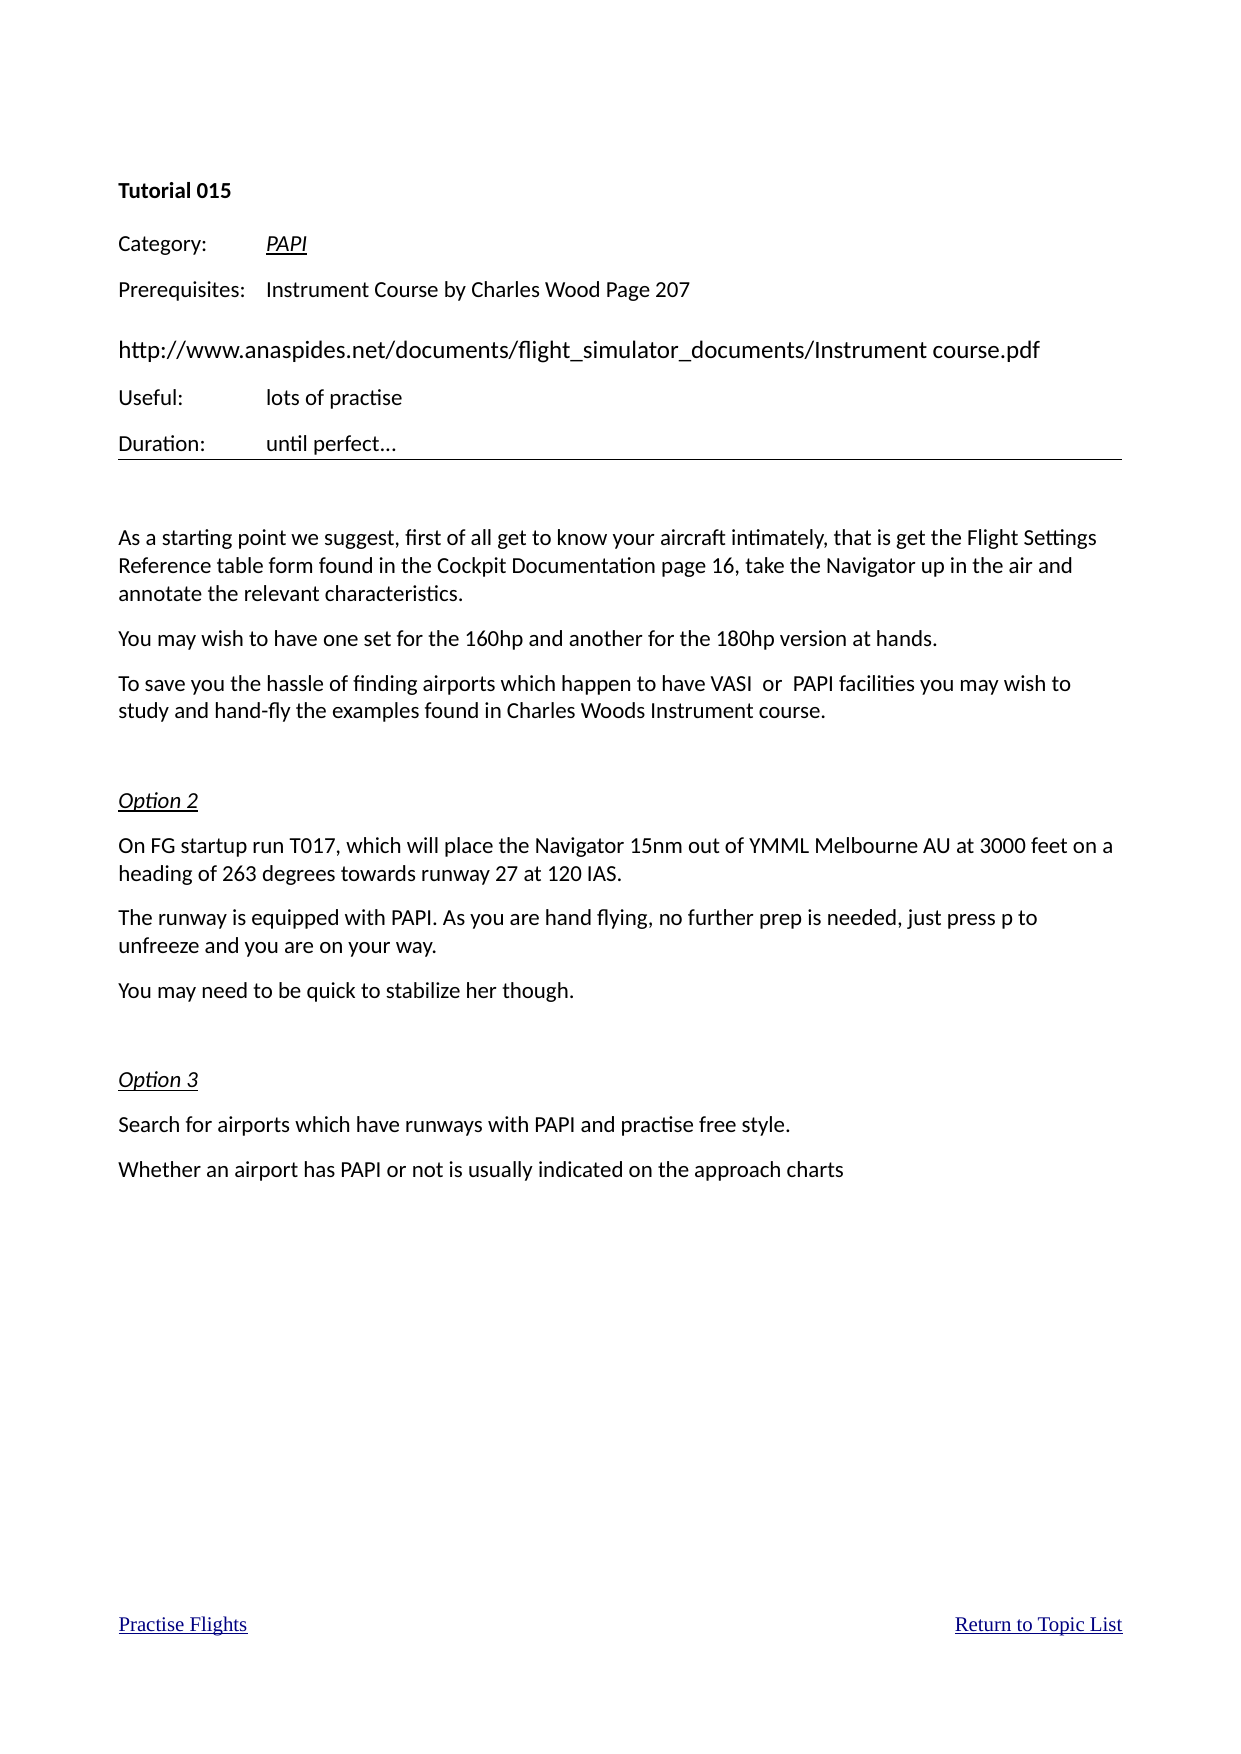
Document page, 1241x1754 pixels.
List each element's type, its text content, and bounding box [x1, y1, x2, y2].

text Option 2 [118, 786, 1122, 814]
text You may wish to have one set for the 160hp and another for the 180hp version at hands. [118, 624, 1122, 652]
text Search for airports which have runways with PAPI and practise free style. [118, 1110, 1122, 1138]
text Whether an airport has PAPI or not is usually indicated on the approach charts [118, 1155, 1122, 1183]
text To save you the hassle of finding airports which happen to have VASI or PAPI facilities you may wish to study and hand-fly the examples found in Charles Woods Instrument course. [118, 669, 1122, 725]
text Category: PAPI [118, 229, 1122, 257]
text Useful: lots of practise [118, 383, 1122, 411]
text Duration: until perfect... [118, 429, 1122, 459]
text Tutorial 015 [118, 176, 1122, 204]
text As a starting point we suggest, first of all get to know your aircraft intimately, that is get the Flight Settings Reference table form found in the Cockpit Documentation page 16, take the Navigator up in the air and annotate the relevant characteristics. [118, 523, 1122, 607]
text Option 3 [118, 1066, 1122, 1093]
text On FG startup run T017, which will place the Navigator 15nm out of YMML Melbourne AU at 3000 feet on a heading of 263 degrees towards runway 27 at 120 IAS. [118, 831, 1122, 887]
text The runway is equipped with PAPI. As you are hand flying, no further prep is needed, just press p to unfreeze and you are on your way. [118, 903, 1122, 959]
text Prerequisites: Instrument Course by Charles Wood Page 207 http://www.anaspides.net/documents/flight_simulator_documents/Instrument course.pdf [118, 275, 1122, 365]
text You may need to be quick to stabilize her though. [118, 976, 1122, 1004]
